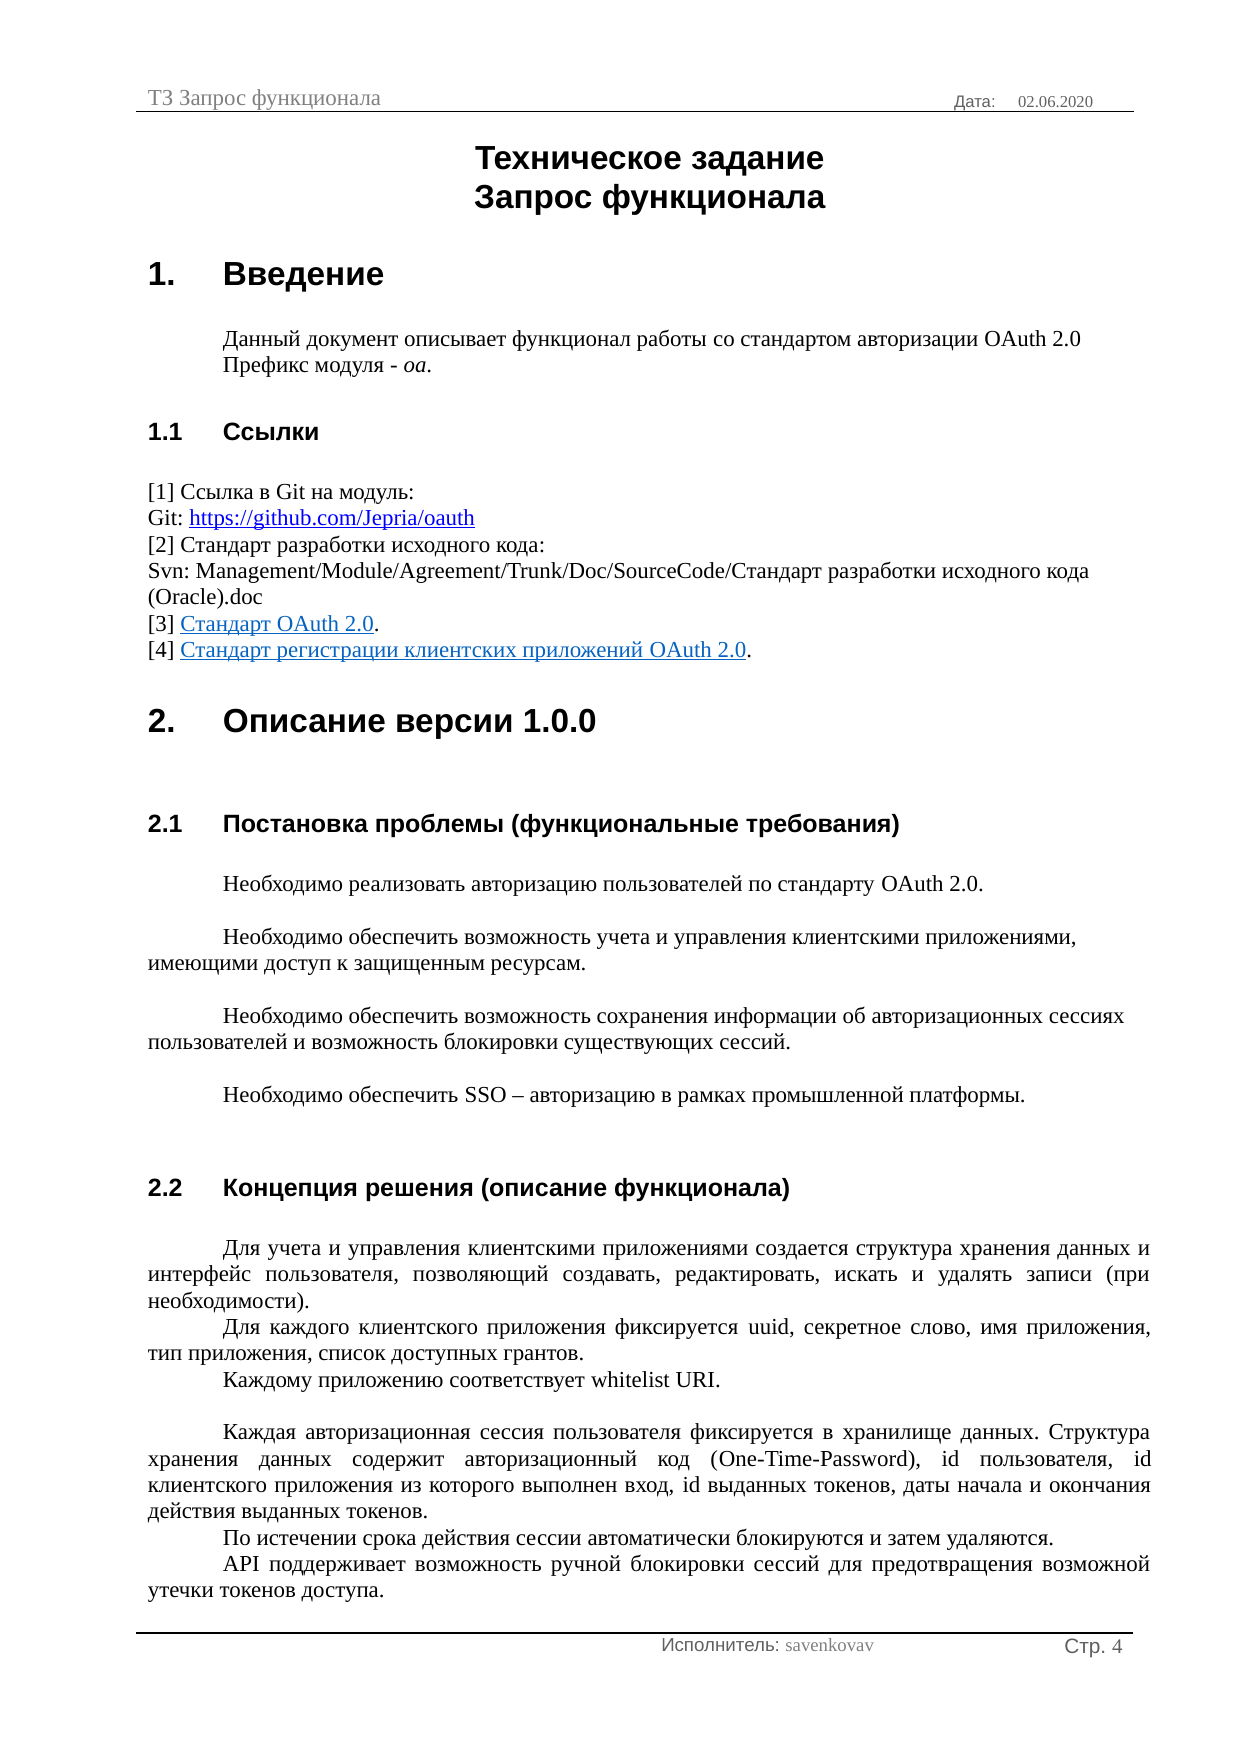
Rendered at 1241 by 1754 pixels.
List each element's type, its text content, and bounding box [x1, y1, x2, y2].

text [2] Стандарт разработки исходного кода: [148, 531, 1152, 557]
subtitle Ссылки [148, 417, 1152, 445]
text Каждая авторизационная сессия пользователя фиксируется в хранилище данных. Структура хранения данных содержит авторизационный код (One-Time-Password), id пользователя, id клиентского приложения из которого выполнен вход, id выданных токенов, даты начала и окончания действия выданных токенов. [148, 1418, 1152, 1524]
subtitle Описание версии 1.0.0 [148, 701, 1152, 740]
text Данный документ описывает функционал работы cо стандартом авторизации OAuth 2.0 [148, 325, 1152, 351]
text Запрос функционала [148, 177, 1152, 215]
text API поддерживает возможность ручной блокировки сессий для предотвращения возможной утечки токенов доступа. [148, 1550, 1152, 1603]
text Префикс модуля - oa. [148, 351, 1152, 378]
text Svn: Management/Module/Agreement/Trunk/Doc/SourceCode/Стандарт разработки исходного кода (Oracle).doc [148, 557, 1152, 610]
text [1] Ссылка в Git на модуль: [148, 478, 1152, 504]
text Необходимо реализовать авторизацию пользователей по стандарту OAuth 2.0. [148, 870, 1152, 897]
text Необходимо обеспечить SSO – авторизацию в рамках промышленной платформы. [148, 1081, 1152, 1107]
subtitle Постановка проблемы (функциональные требования) [148, 809, 1152, 838]
text Каждому приложению соответствует whitelist URI. [148, 1366, 1152, 1392]
text По истечении срока действия сессии автоматически блокируются и затем удаляются. [148, 1524, 1152, 1550]
text [3] Стандарт OAuth 2.0. [148, 610, 1152, 636]
text Для каждого клиентского приложения фиксируется uuid, секретное слово, имя приложения, тип приложения, список доступных грантов. [148, 1313, 1152, 1366]
text Git: https://github.com/Jepria/oauth [148, 504, 1152, 531]
text Для учета и управления клиентскими приложениями создается структура хранения данных и интерфейс пользователя, позволяющий создавать, редактировать, искать и удалять записи (при необходимости). [148, 1234, 1152, 1313]
subtitle Введение [148, 254, 1152, 292]
text Техническое задание [148, 138, 1152, 177]
text [4] Стандарт регистрации клиентских приложений OAuth 2.0. [148, 636, 1152, 662]
text Необходимо обеспечить возможность сохранения информации об авторизационных сессиях пользователей и возможность блокировки существующих сессий. [148, 1002, 1152, 1055]
subtitle Концепция решения (описание функционала) [148, 1173, 1152, 1201]
text Необходимо обеспечить возможность учета и управления клиентскими приложениями, имеющими доступ к защищенным ресурсам. [148, 923, 1152, 976]
